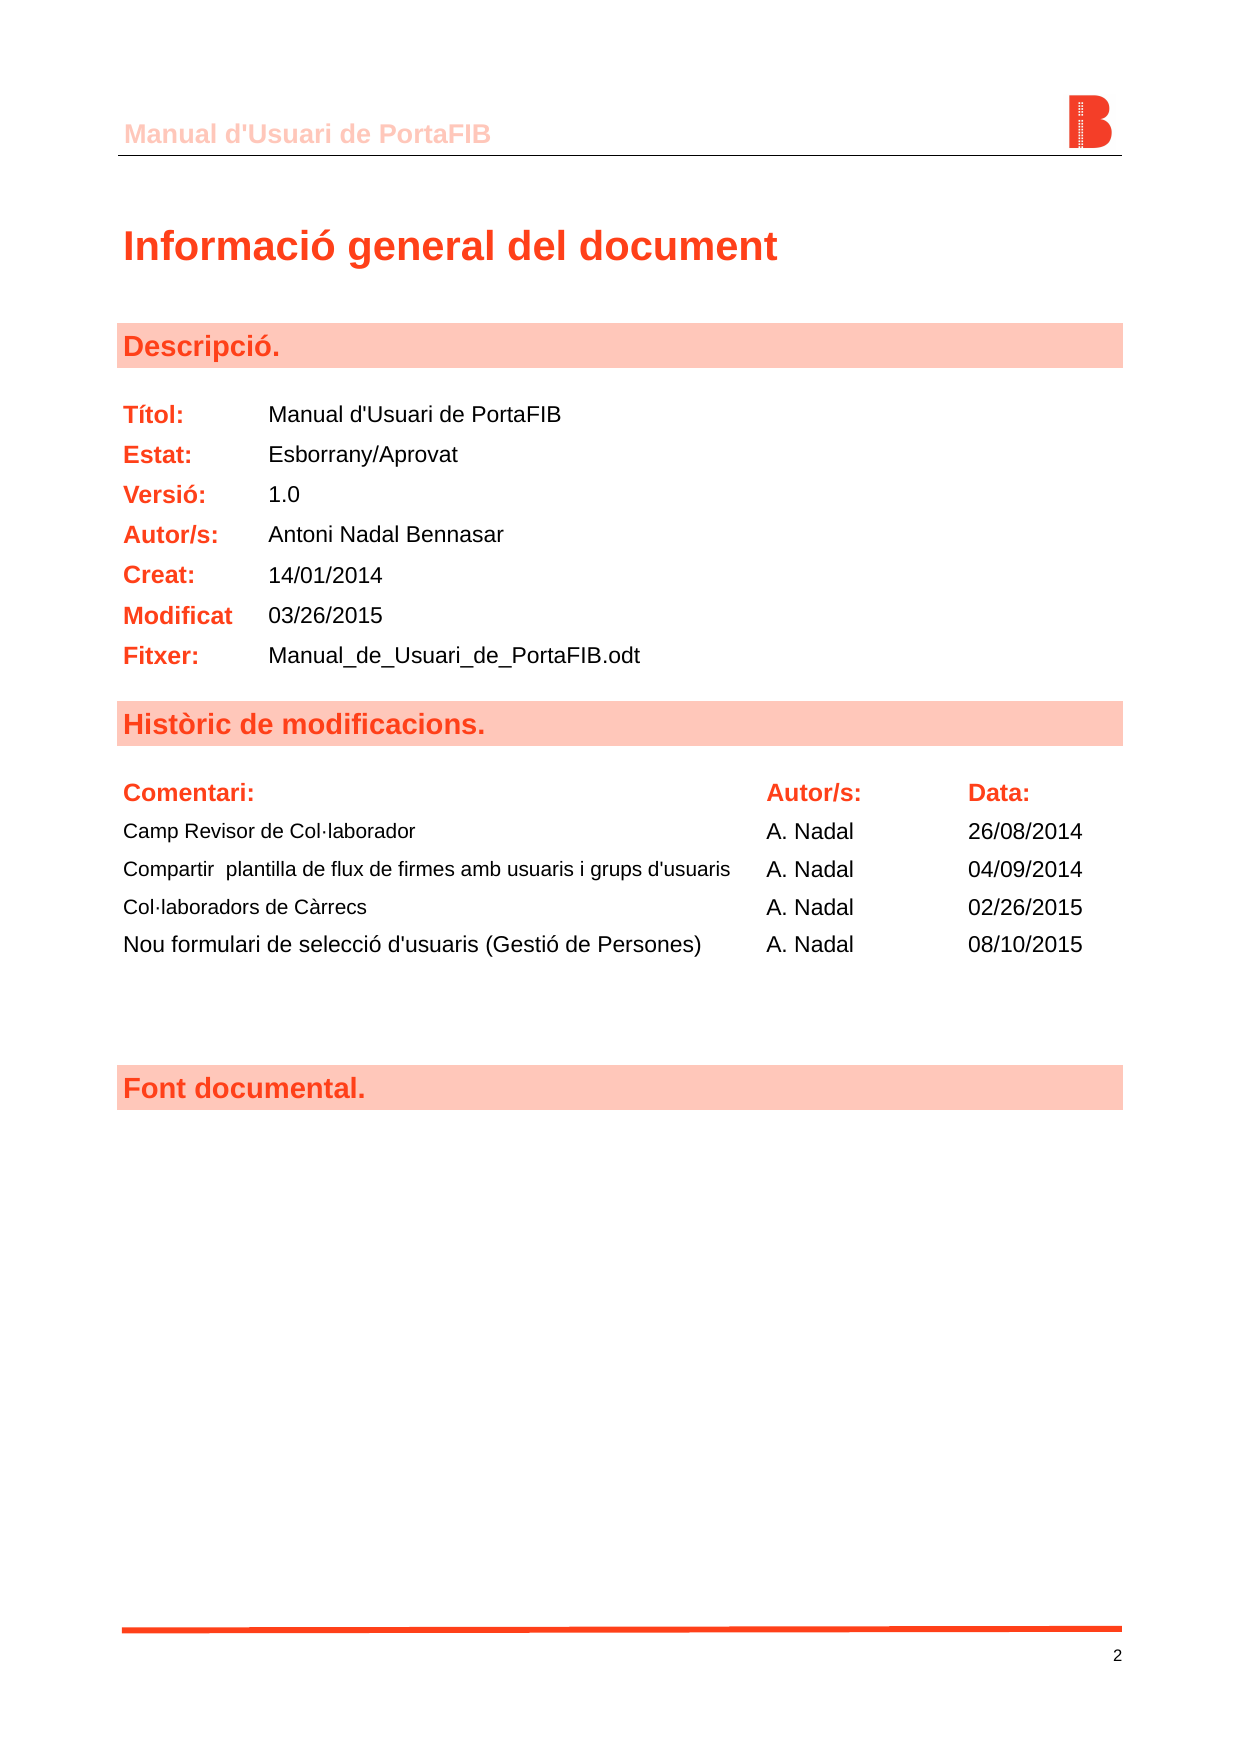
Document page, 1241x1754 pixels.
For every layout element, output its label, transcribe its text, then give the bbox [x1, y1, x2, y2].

table_cell [117, 1136, 1123, 1173]
table_cell [117, 1110, 1123, 1136]
table_cell 04/09/2014 [962, 850, 1123, 888]
table_cell A. Nadal [760, 850, 962, 888]
table_cell 26/02/2015 [962, 888, 1123, 926]
table_cell Descripció. [117, 323, 1123, 368]
table_cell A. Nadal [760, 926, 962, 963]
table_cell [117, 675, 1123, 701]
table_cell Font documental. [117, 1065, 1123, 1110]
table_cell [760, 1001, 962, 1039]
table_cell Antoni Nadal Bennasar [262, 515, 1123, 555]
table_cell 26/08/2014 [962, 812, 1123, 850]
table_cell Esborrany/Aprovat [262, 434, 1123, 474]
table_cell Manual_de_Usuari_de_PortaFIB.odt [262, 635, 1123, 675]
table_cell [962, 1001, 1123, 1039]
table_cell 10/08/2015 [962, 926, 1123, 963]
table_cell A. Nadal [760, 812, 962, 850]
table_cell Autor/s: [117, 515, 262, 555]
table_cell [962, 964, 1123, 1001]
picture [1063, 94, 1117, 150]
table_cell [117, 1001, 760, 1039]
table_cell Títol: [117, 394, 262, 434]
table_cell Fitxer: [117, 635, 262, 675]
table_cell [117, 1214, 1123, 1251]
table_cell 1.0 [262, 474, 1123, 514]
table_cell 26/03/2015 [262, 595, 1123, 635]
table_cell [117, 1174, 1123, 1213]
table_cell Creat: [117, 555, 262, 595]
table_header Informació general del document [117, 216, 1123, 323]
table_cell [117, 1039, 1123, 1065]
table_cell Manual d'Usuari de PortaFIB [262, 394, 1123, 434]
table_cell 14/01/2014 [262, 555, 1123, 595]
table_cell Autor/s: [760, 772, 962, 812]
table_cell [117, 746, 1123, 772]
table_cell [117, 368, 1123, 394]
table_cell Compartir plantilla de flux de firmes amb usuaris i grups d'usuaris [117, 850, 760, 888]
table_cell Camp Revisor de Col·laborador [117, 812, 760, 850]
table_cell Data: [962, 772, 1123, 812]
table_cell A. Nadal [760, 888, 962, 926]
table_cell Versió: [117, 474, 262, 514]
table_cell Històric de modificacions. [117, 701, 1123, 746]
table_cell Modificat [117, 595, 262, 635]
table_cell Col·laboradors de Càrrecs [117, 888, 760, 926]
table_cell [117, 964, 760, 1001]
table_cell Comentari: [117, 772, 760, 812]
table_cell [760, 964, 962, 1001]
table_cell Nou formulari de selecció d'usuaris (Gestió de Persones) [117, 926, 760, 963]
table_cell Estat: [117, 434, 262, 474]
